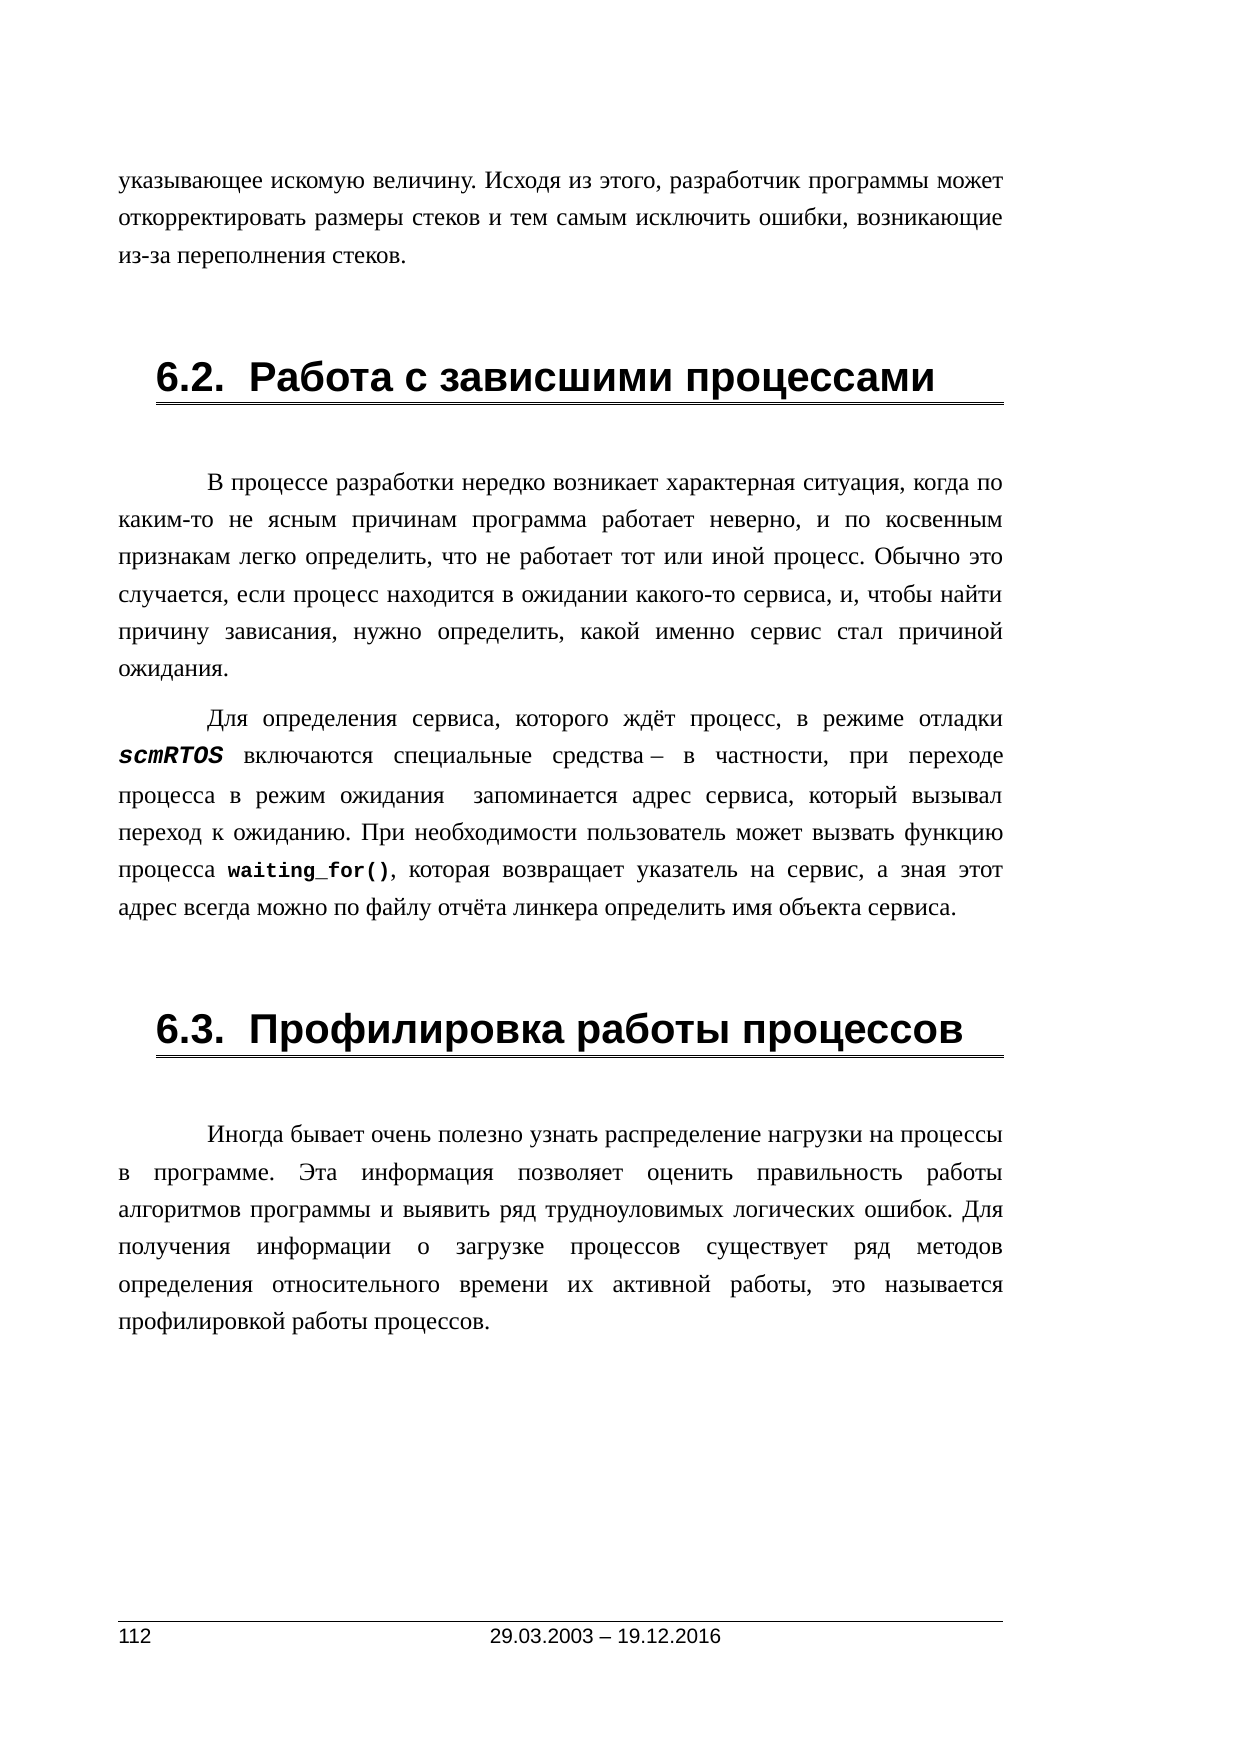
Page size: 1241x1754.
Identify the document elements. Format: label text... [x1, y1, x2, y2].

text указывающее искомую величину. Исходя из этого, разработчик программы может откорректировать размеры стеков и тем самым исключить ошибки, возникающие из-за переполнения стеков. [118, 165, 1004, 268]
subtitle Работа с зависшими процессами [156, 352, 1004, 402]
subtitle Профилировка работы процессов [156, 1005, 1004, 1055]
text Для определения сервиса, которого ждёт процесс, в режиме отладки scmRTOS включаются специальные средства – в частности, при переходе процесса в режим ожидания запоминается адрес сервиса, который вызывал переход к ожиданию. При необходимости пользователь может вызвать функцию процесса waiting_for(), которая возвращает указатель на сервис, а зная этот адрес всегда можно по файлу отчёта линкера определить имя объекта сервиса. [118, 703, 1004, 921]
text В процессе разработки нередко возникает характерная ситуация, когда по каким-то не ясным причинам программа работает неверно, и по косвенным признакам легко определить, что не работает тот или иной процесс. Обычно это случается, если процесс находится в ожидании какого-то сервиса, и, чтобы найти причину зависания, нужно определить, какой именно сервис стал причиной ожидания. [118, 467, 1004, 682]
text Иногда бывает очень полезно узнать распределение нагрузки на процессы в программе. Эта информация позволяет оценить правильность работы алгоритмов программы и выявить ряд трудноуловимых логических ошибок. Для получения информации о загрузке процессов существует ряд методов определения относительного времени их активной работы, это называется профилировкой работы процессов. [118, 1119, 1004, 1335]
